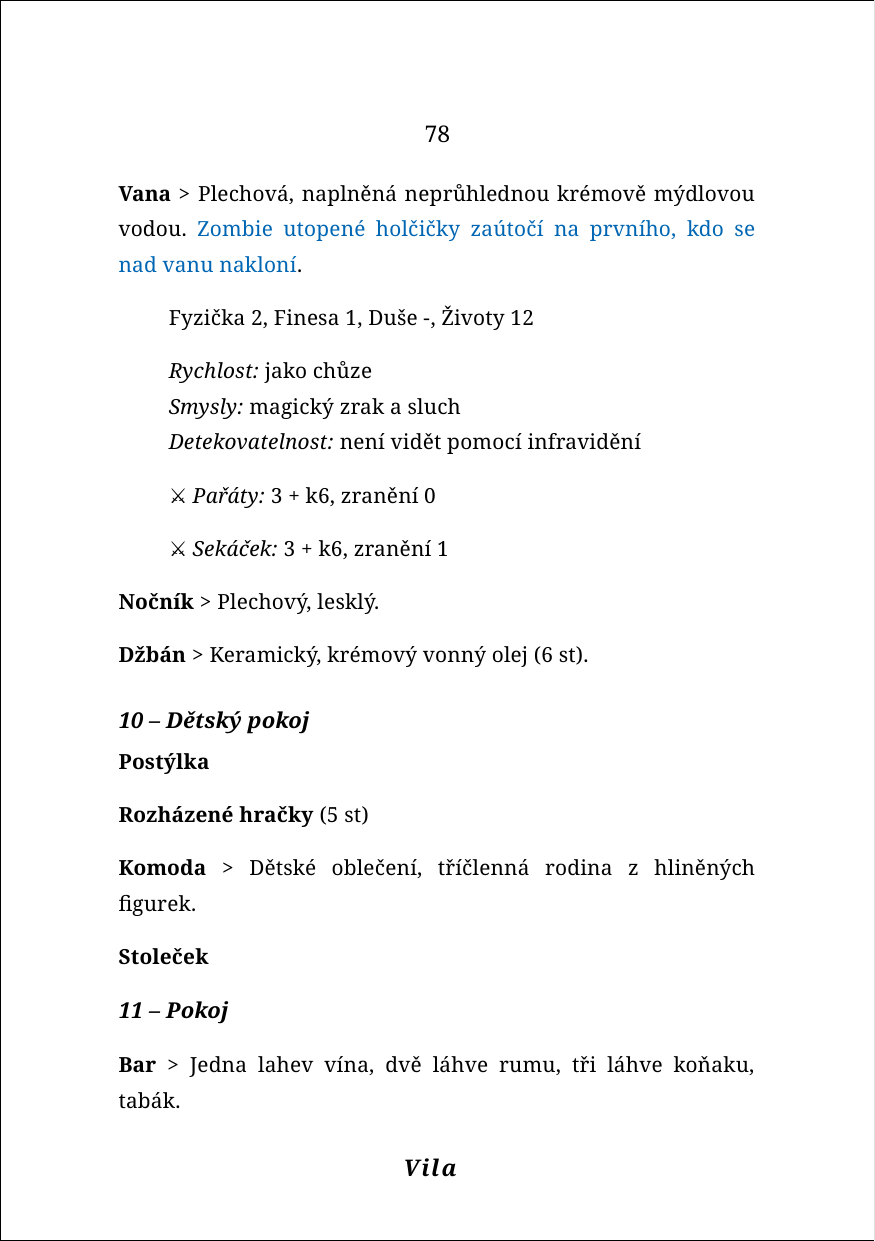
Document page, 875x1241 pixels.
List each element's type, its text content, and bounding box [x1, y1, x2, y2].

text ⚔ Sekáček: 3 + k6, zranění 1 [168, 534, 756, 562]
text Džbán > Keramický, krémový vonný olej (6 st). [118, 640, 756, 669]
text ⚔ Pařáty: 3 + k6, zranění 0 [168, 481, 756, 509]
text Rozházené hračky (5 st) [118, 800, 756, 829]
text Nočník > Plechový, lesklý. [118, 587, 756, 616]
text Smysly: magický zrak a sluch [168, 392, 756, 420]
text Fyzička 2, Finesa 1, Duše -, Životy 12 [168, 303, 756, 332]
text Detekovatelnost: není vidět pomocí infravidění [168, 427, 756, 456]
text 11 – Pokoj [118, 995, 756, 1025]
text Bar > Jedna lahev vína, dvě láhve rumu, tři láhve koňaku, tabák. [118, 1050, 756, 1114]
subtitle 10 – Dětský pokoj [118, 705, 756, 735]
text Rychlost: jako chůze [168, 356, 756, 385]
text Stoleček [118, 942, 756, 971]
text Komoda > Dětské oblečení, tříčlenná rodina z hliněných figurek. [118, 853, 756, 917]
text Postýlka [118, 747, 756, 775]
text Vana > Plechová, naplněná neprůhlednou krémově mýdlovou vodou. Zombie utopené holčičky zaútočí na prvního, kdo se nad vanu nakloní. [118, 179, 756, 278]
